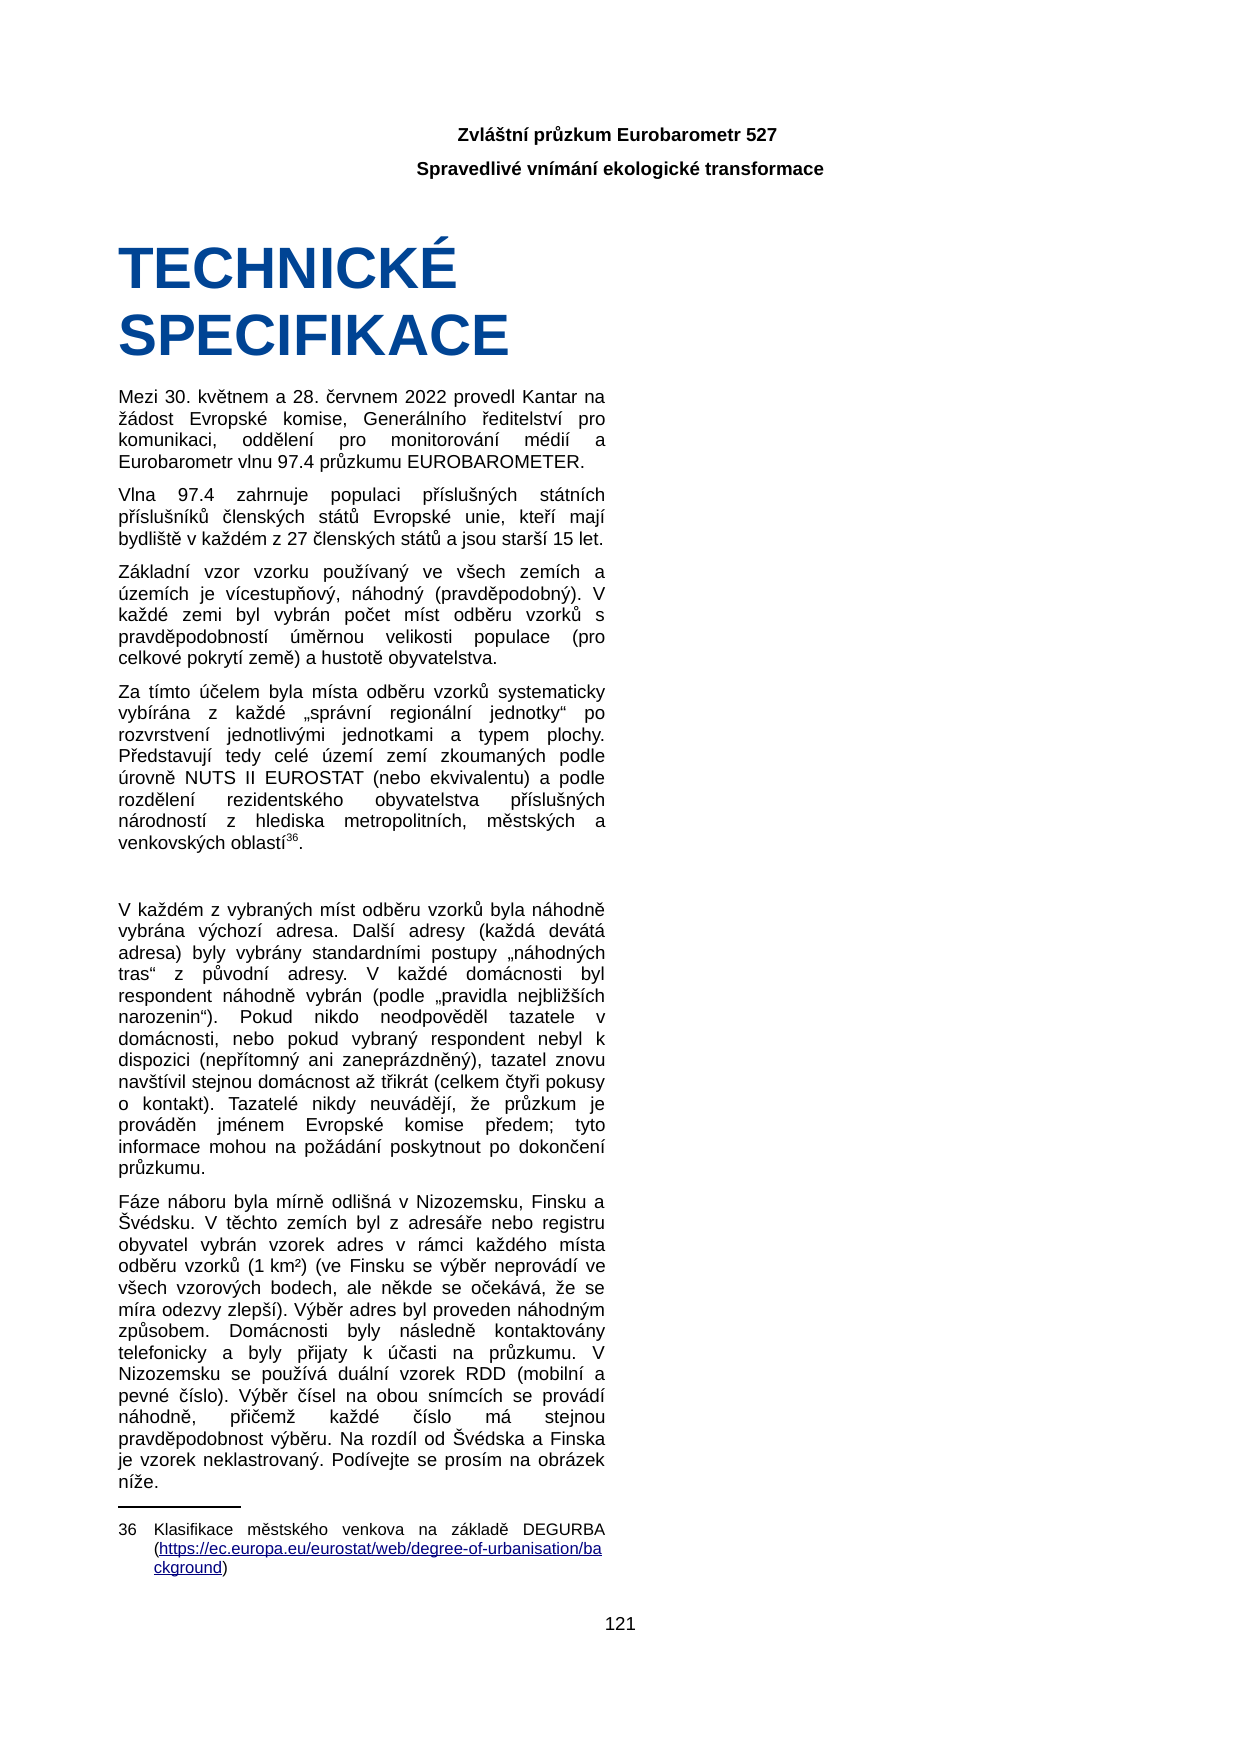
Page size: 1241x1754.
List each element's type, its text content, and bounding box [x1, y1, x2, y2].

text Mezi 30. květnem a 28. červnem 2022 provedl Kantar na žádost Evropské komise, Generálního ředitelství pro komunikaci, oddělení pro monitorování médií a Eurobarometr vlnu 97.4 průzkumu EUROBAROMETER. [118, 386, 605, 472]
text Klasifikace městského venkova na základě DEGURBA (https://ec.europa.eu/eurostat/web/degree-of-urbanisation/background) [118, 1519, 605, 1577]
subtitle TECHNICKÉ SPECIFIKACE [118, 233, 605, 368]
text Fáze náboru byla mírně odlišná v Nizozemsku, Finsku a Švédsku. V těchto zemích byl z adresáře nebo registru obyvatel vybrán vzorek adres v rámci každého místa odběru vzorků (1 km²) (ve Finsku se výběr neprovádí ve všech vzorových bodech, ale někde se očekává, že se míra odezvy zlepší). Výběr adres byl proveden náhodným způsobem. Domácnosti byly následně kontaktovány telefonicky a byly přijaty k účasti na průzkumu. V Nizozemsku se používá duální vzorek RDD (mobilní a pevné číslo). Výběr čísel na obou snímcích se provádí náhodně, přičemž každé číslo má stejnou pravděpodobnost výběru. Na rozdíl od Švédska a Finska je vzorek neklastrovaný. Podívejte se prosím na obrázek níže. [118, 1191, 605, 1492]
text Vlna 97.4 zahrnuje populaci příslušných státních příslušníků členských států Evropské unie, kteří mají bydliště v každém z 27 členských států a jsou starší 15 let. [118, 484, 605, 549]
text Za tímto účelem byla místa odběru vzorků systematicky vybírána z každé „správní regionální jednotky“ po rozvrstvení jednotlivými jednotkami a typem plochy. Představují tedy celé území zemí zkoumaných podle úrovně NUTS II EUROSTAT (nebo ekvivalentu) a podle rozdělení rezidentského obyvatelstva příslušných národností z hlediska metropolitních, městských a venkovských oblastí. [118, 681, 605, 853]
text V každém z vybraných míst odběru vzorků byla náhodně vybrána výchozí adresa. Další adresy (každá devátá adresa) byly vybrány standardními postupy „náhodných tras“ z původní adresy. V každé domácnosti byl respondent náhodně vybrán (podle „pravidla nejbližších narozenin“). Pokud nikdo neodpověděl tazatele v domácnosti, nebo pokud vybraný respondent nebyl k dispozici (nepřítomný ani zaneprázdněný), tazatel znovu navštívil stejnou domácnost až třikrát (celkem čtyři pokusy o kontakt). Tazatelé nikdy neuvádějí, že průzkum je prováděn jménem Evropské komise předem; tyto informace mohou na požádání poskytnout po dokončení průzkumu. [118, 898, 605, 1179]
text Základní vzor vzorku používaný ve všech zemích a územích je vícestupňový, náhodný (pravděpodobný). V každé zemi byl vybrán počet míst odběru vzorků s pravděpodobností úměrnou velikosti populace (pro celkové pokrytí země) a hustotě obyvatelstva. [118, 561, 605, 669]
